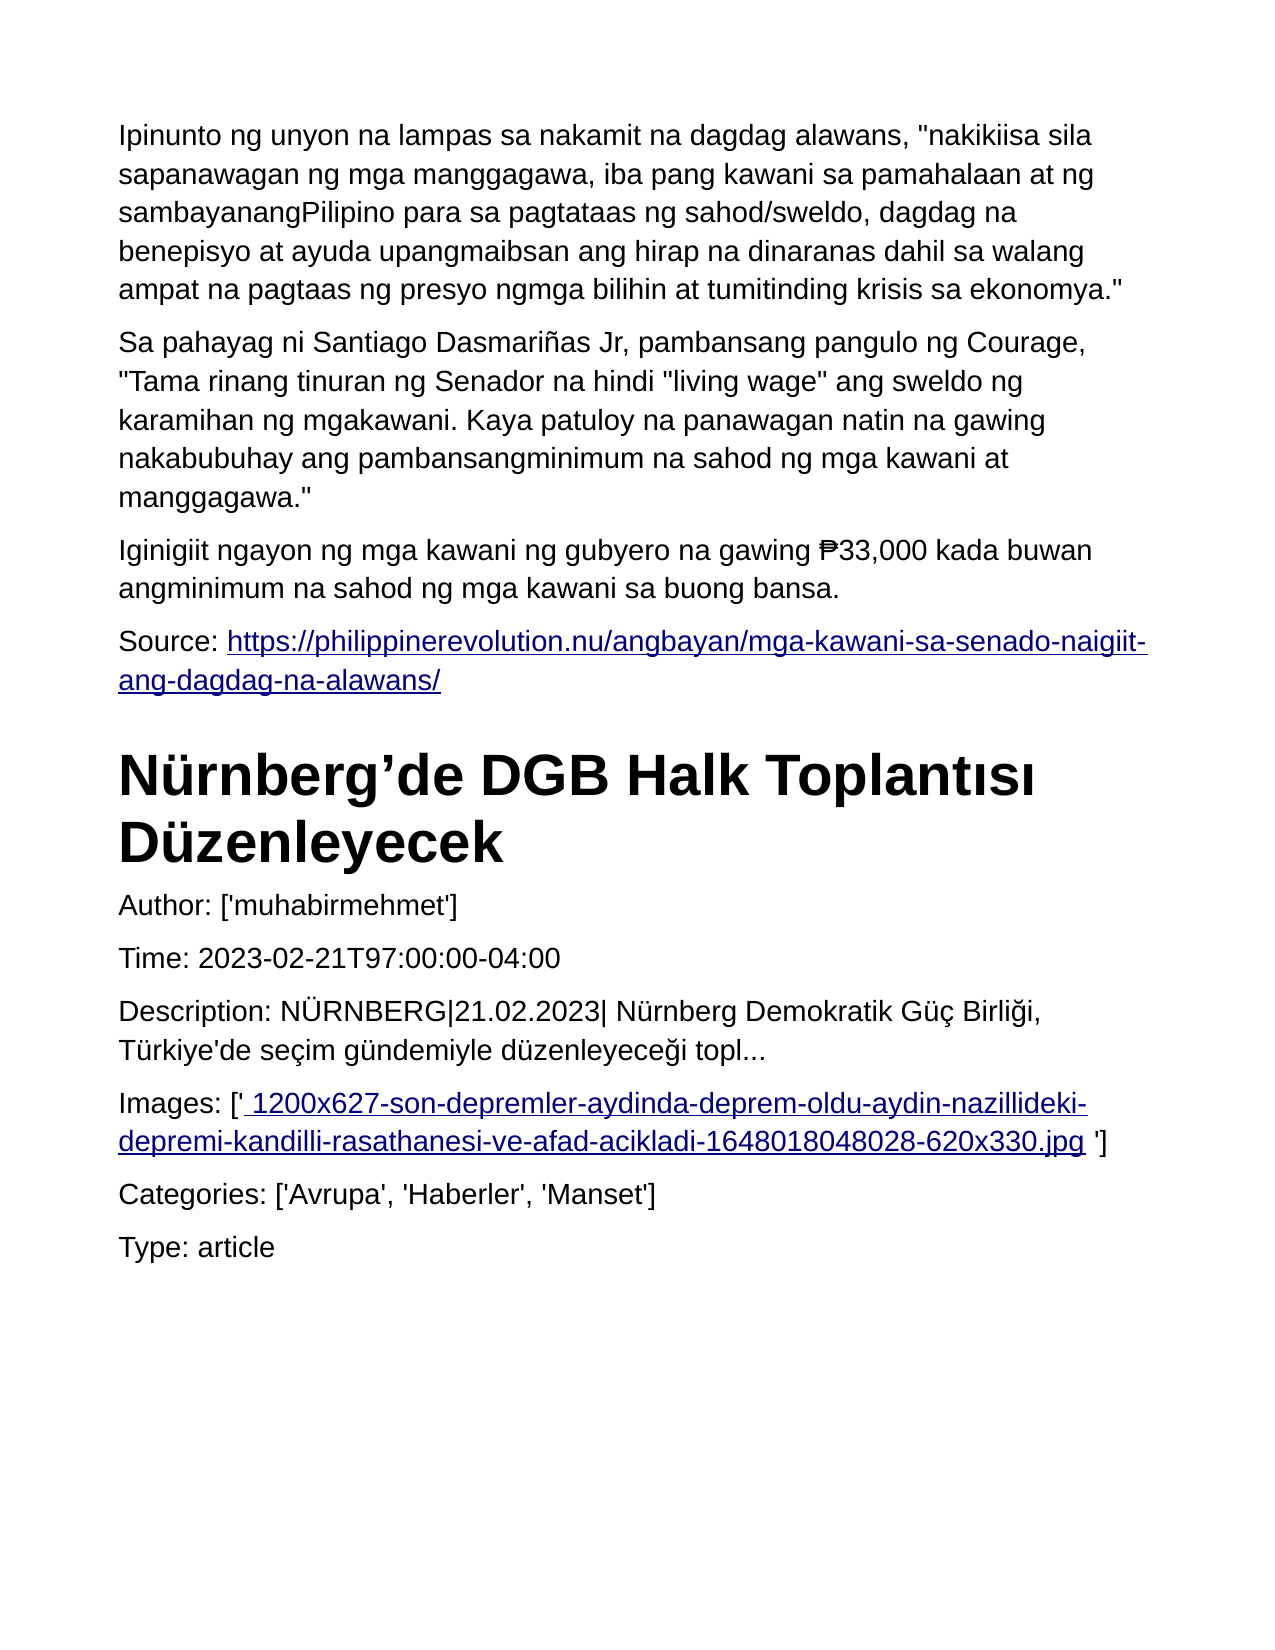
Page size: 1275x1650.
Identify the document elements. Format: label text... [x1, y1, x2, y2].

text Iginigiit ngayon ng mga kawani ng gubyero na gawing ₱33,000 kada buwan angminimum na sahod ng mga kawani sa buong bansa. [118, 533, 1157, 605]
text Type: article [118, 1230, 1157, 1264]
subtitle Nürnberg’de DGB Halk Toplantısı Düzenleyecek [118, 741, 1157, 875]
text Description: NÜRNBERG|21.02.2023| Nürnberg Demokratik Güç Birliği, Türkiye'de seçim gündemiyle düzenleyeceği topl... [118, 994, 1157, 1066]
text Images: [' 1200x627-son-depremler-aydinda-deprem-oldu-aydin-nazillideki-depremi-kandilli-rasathanesi-ve-afad-acikladi-1648018048028-620x330.jpg '] [118, 1086, 1157, 1158]
text Ipinunto ng unyon na lampas sa nakamit na dagdag alawans, "nakikiisa sila sapanawagan ng mga manggagawa, iba pang kawani sa pamahalaan at ng sambayanangPilipino para sa pagtataas ng sahod/sweldo, dagdag na benepisyo at ayuda upangmaibsan ang hirap na dinaranas dahil sa walang ampat na pagtaas ng presyo ngmga bilihin at tumitinding krisis sa ekonomya." [118, 118, 1157, 306]
text Categories: ['Avrupa', 'Haberler', 'Manset'] [118, 1177, 1157, 1211]
text Author: ['muhabirmehmet'] [118, 888, 1157, 921]
text Source: https://philippinerevolution.nu/angbayan/mga-kawani-sa-senado-naigiit-ang-dagdag-na-alawans/ [118, 624, 1157, 696]
text Sa pahayag ni Santiago Dasmariñas Jr, pambansang pangulo ng Courage, "Tama rinang tinuran ng Senador na hindi "living wage" ang sweldo ng karamihan ng mgakawani. Kaya patuloy na panawagan natin na gawing nakabubuhay ang pambansangminimum na sahod ng mga kawani at manggagawa." [118, 325, 1157, 513]
text Time: 2023-02-21T97:00:00-04:00 [118, 941, 1157, 974]
